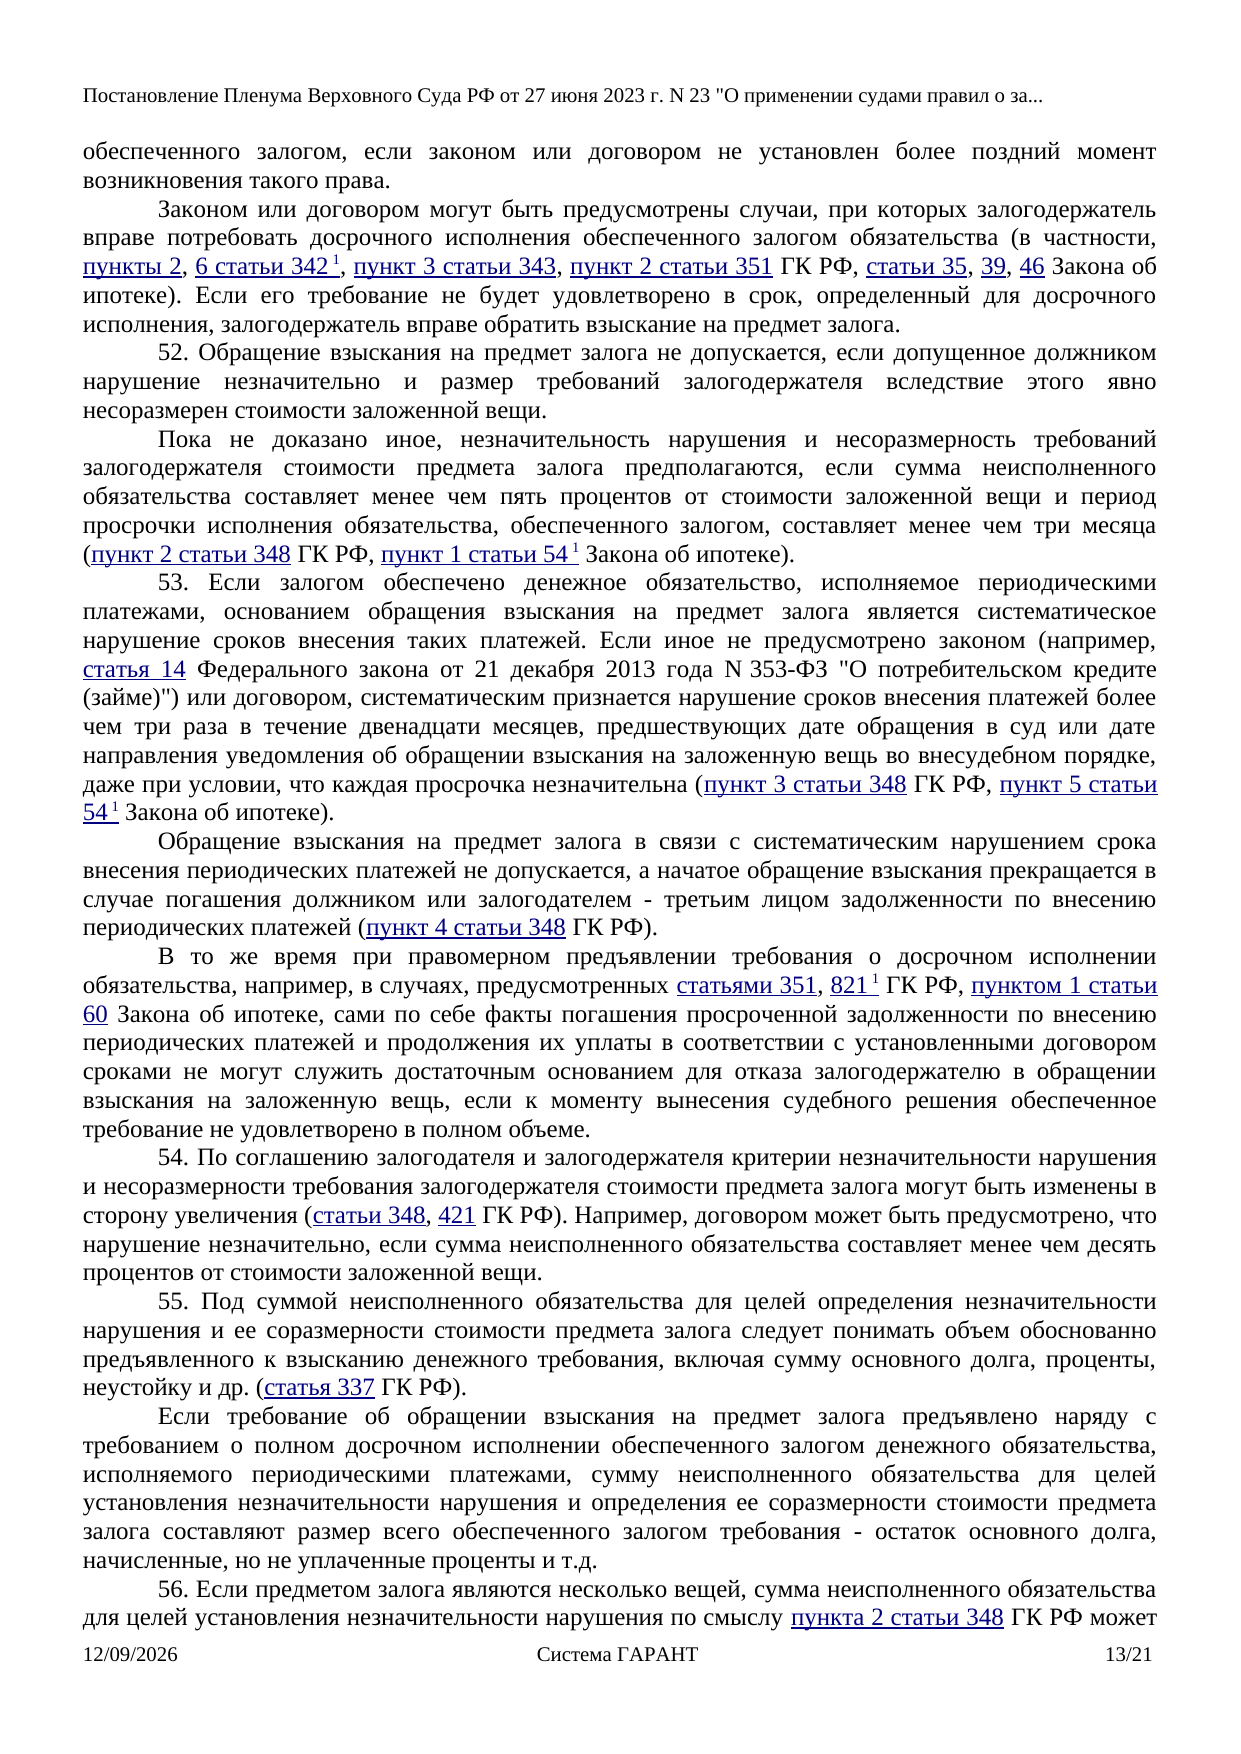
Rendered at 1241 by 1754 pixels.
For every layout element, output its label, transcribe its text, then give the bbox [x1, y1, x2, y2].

text Обращение взыскания на предмет залога в связи с систематическим нарушением срока внесения периодических платежей не допускается, а начатое обращение взыскания прекращается в случае погашения должником или залогодателем - третьим лицом задолженности по внесению периодических платежей (пункт 4 статьи 348 ГК РФ). [83, 826, 1157, 941]
text 53. Если залогом обеспечено денежное обязательство, исполняемое периодическими платежами, основанием обращения взыскания на предмет залога является систематическое нарушение сроков внесения таких платежей. Если иное не предусмотрено законом (например, статья 14 Федерального закона от 21 декабря 2013 года N 353-ФЗ "О потребительском кредите (займе)") или договором, систематическим признается нарушение сроков внесения платежей более чем три раза в течение двенадцати месяцев, предшествующих дате обращения в суд или дате направления уведомления об обращении взыскания на заложенную вещь во внесудебном порядке, даже при условии, что каждая просрочка незначительна (пункт 3 статьи 348 ГК РФ, пункт 5 статьи 54 1 Закона об ипотеке). [83, 567, 1157, 826]
text 55. Под суммой неисполненного обязательства для целей определения незначительности нарушения и ее соразмерности стоимости предмета залога следует понимать объем обоснованно предъявленного к взысканию денежного требования, включая сумму основного долга, проценты, неустойку и др. (статья 337 ГК РФ). [83, 1286, 1157, 1401]
text Законом или договором могут быть предусмотрены случаи, при которых залогодержатель вправе потребовать досрочного исполнения обеспеченного залогом обязательства (в частности, пункты 2, 6 статьи 342 1, пункт 3 статьи 343, пункт 2 статьи 351 ГК РФ, статьи 35, 39, 46 Закона об ипотеке). Если его требование не будет удовлетворено в срок, определенный для досрочного исполнения, залогодержатель вправе обратить взыскание на предмет залога. [83, 194, 1157, 337]
text 56. Если предметом залога являются несколько вещей, сумма неисполненного обязательства для целей установления незначительности нарушения по смыслу пункта 2 статьи 348 ГК РФ может [83, 1574, 1157, 1631]
text обеспеченного залогом, если законом или договором не установлен более поздний момент возникновения такого права. [83, 136, 1157, 194]
text Пока не доказано иное, незначительность нарушения и несоразмерность требований залогодержателя стоимости предмета залога предполагаются, если сумма неисполненного обязательства составляет менее чем пять процентов от стоимости заложенной вещи и период просрочки исполнения обязательства, обеспеченного залогом, составляет менее чем три месяца (пункт 2 статьи 348 ГК РФ, пункт 1 статьи 54 1 Закона об ипотеке). [83, 424, 1157, 567]
text Если требование об обращении взыскания на предмет залога предъявлено наряду с требованием о полном досрочном исполнении обеспеченного залогом денежного обязательства, исполняемого периодическими платежами, сумму неисполненного обязательства для целей установления незначительности нарушения и определения ее соразмерности стоимости предмета залога составляют размер всего обеспеченного залогом требования - остаток основного долга, начисленные, но не уплаченные проценты и т.д. [83, 1401, 1157, 1574]
text В то же время при правомерном предъявлении требования о досрочном исполнении обязательства, например, в случаях, предусмотренных статьями 351, 821 1 ГК РФ, пунктом 1 статьи 60 Закона об ипотеке, сами по себе факты погашения просроченной задолженности по внесению периодических платежей и продолжения их уплаты в соответствии с установленными договором сроками не могут служить достаточным основанием для отказа залогодержателю в обращении взыскания на заложенную вещь, если к моменту вынесения судебного решения обеспеченное требование не удовлетворено в полном объеме. [83, 941, 1157, 1142]
text 54. По соглашению залогодателя и залогодержателя критерии незначительности нарушения и несоразмерности требования залогодержателя стоимости предмета залога могут быть изменены в сторону увеличения (статьи 348, 421 ГК РФ). Например, договором может быть предусмотрено, что нарушение незначительно, если сумма неисполненного обязательства составляет менее чем десять процентов от стоимости заложенной вещи. [83, 1142, 1157, 1286]
text 52. Обращение взыскания на предмет залога не допускается, если допущенное должником нарушение незначительно и размер требований залогодержателя вследствие этого явно несоразмерен стоимости заложенной вещи. [83, 337, 1157, 424]
